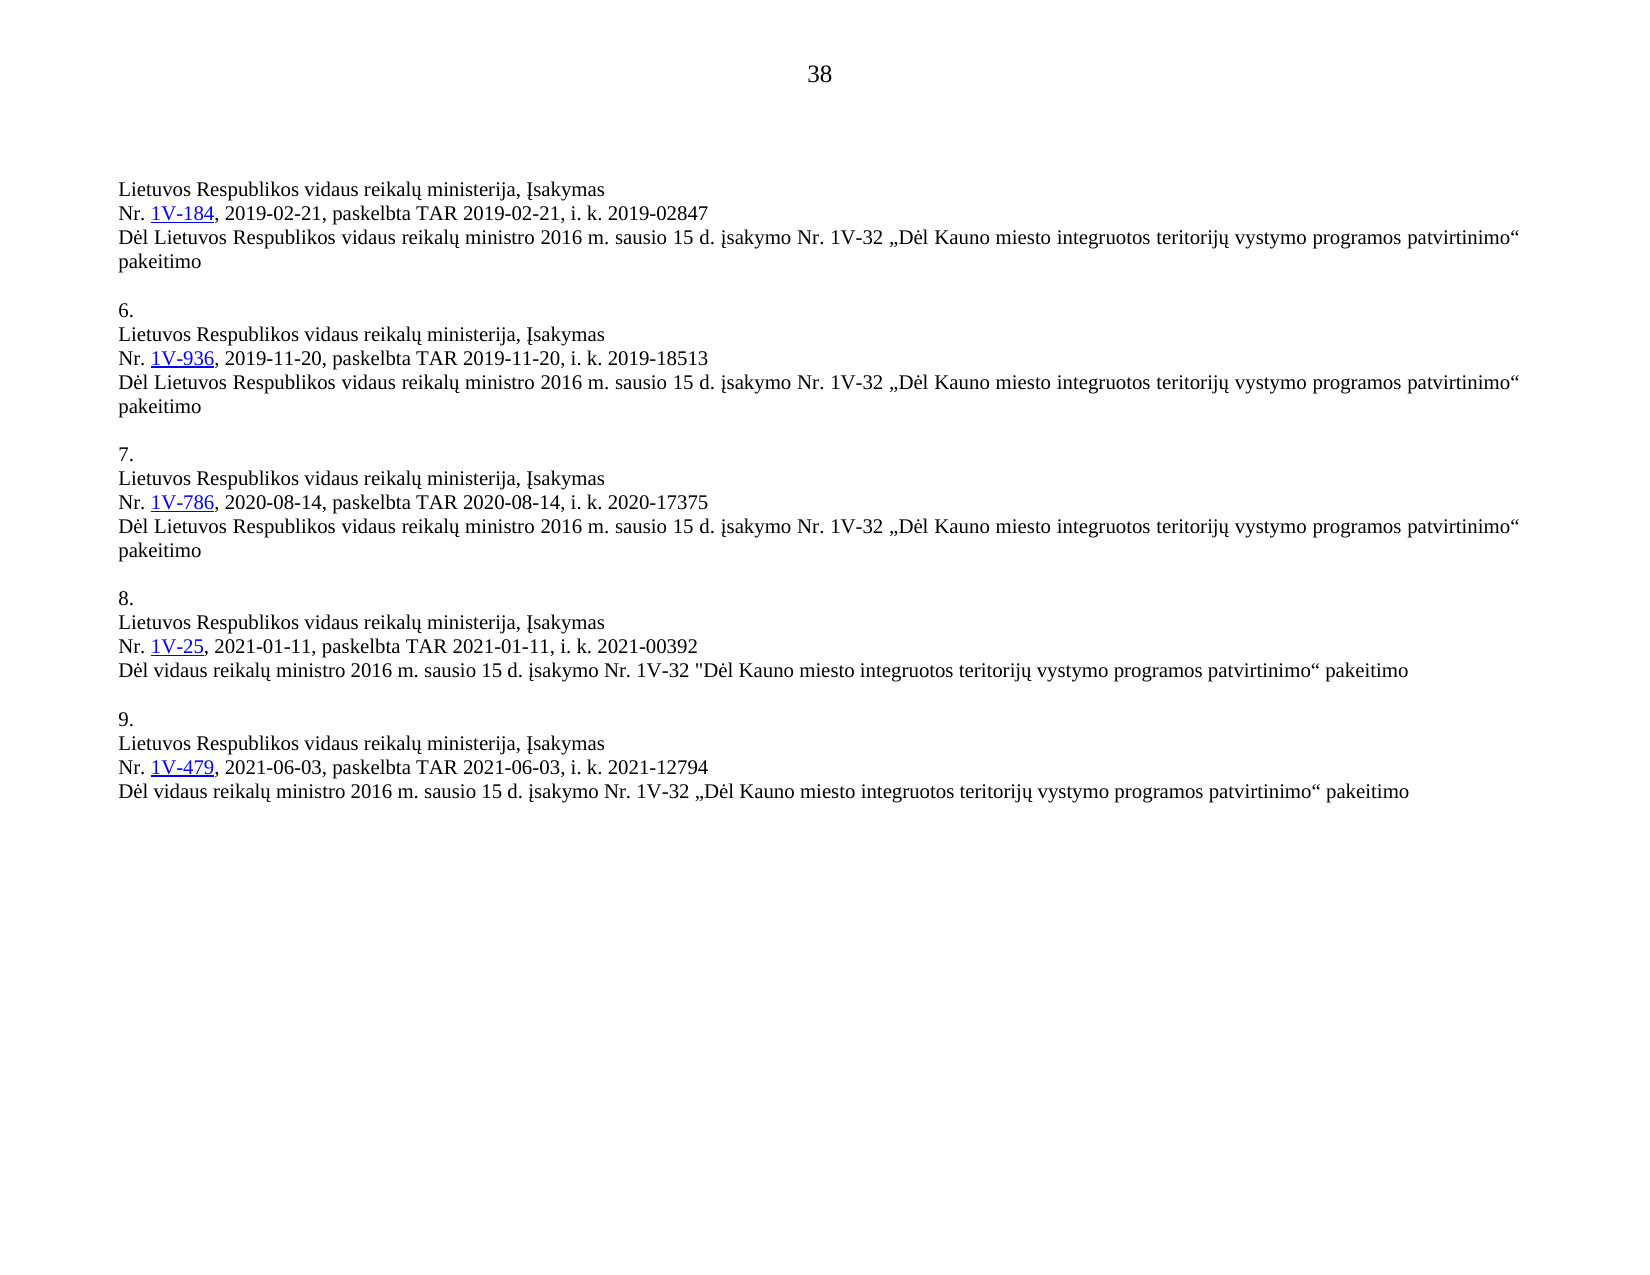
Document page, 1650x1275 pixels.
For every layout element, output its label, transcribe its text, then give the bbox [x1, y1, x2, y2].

text 9. [118, 707, 1521, 731]
text Dėl Lietuvos Respublikos vidaus reikalų ministro 2016 m. sausio 15 d. įsakymo Nr. 1V-32 „Dėl Kauno miesto integruotos teritorijų vystymo programos patvirtinimo“ pakeitimo [118, 370, 1521, 418]
text Nr. 1V-936, 2019-11-20, paskelbta TAR 2019-11-20, i. k. 2019-18513 [118, 346, 1521, 370]
text Nr. 1V-184, 2019-02-21, paskelbta TAR 2019-02-21, i. k. 2019-02847 [118, 201, 1521, 225]
text Lietuvos Respublikos vidaus reikalų ministerija, Įsakymas [118, 610, 1521, 634]
text 6. [118, 297, 1521, 322]
text Lietuvos Respublikos vidaus reikalų ministerija, Įsakymas [118, 466, 1521, 490]
text Nr. 1V-479, 2021-06-03, paskelbta TAR 2021-06-03, i. k. 2021-12794 [118, 755, 1521, 779]
text Dėl Lietuvos Respublikos vidaus reikalų ministro 2016 m. sausio 15 d. įsakymo Nr. 1V-32 „Dėl Kauno miesto integruotos teritorijų vystymo programos patvirtinimo“ pakeitimo [118, 514, 1521, 562]
text Dėl vidaus reikalų ministro 2016 m. sausio 15 d. įsakymo Nr. 1V-32 "Dėl Kauno miesto integruotos teritorijų vystymo programos patvirtinimo“ pakeitimo [118, 658, 1521, 682]
text Dėl Lietuvos Respublikos vidaus reikalų ministro 2016 m. sausio 15 d. įsakymo Nr. 1V-32 „Dėl Kauno miesto integruotos teritorijų vystymo programos patvirtinimo“ pakeitimo [118, 225, 1521, 273]
text 8. [118, 586, 1521, 610]
text Lietuvos Respublikos vidaus reikalų ministerija, Įsakymas [118, 731, 1521, 755]
text Dėl vidaus reikalų ministro 2016 m. sausio 15 d. įsakymo Nr. 1V-32 „Dėl Kauno miesto integruotos teritorijų vystymo programos patvirtinimo“ pakeitimo [118, 779, 1521, 803]
text Lietuvos Respublikos vidaus reikalų ministerija, Įsakymas [118, 177, 1521, 201]
text Nr. 1V-786, 2020-08-14, paskelbta TAR 2020-08-14, i. k. 2020-17375 [118, 490, 1521, 514]
text 7. [118, 442, 1521, 466]
text Lietuvos Respublikos vidaus reikalų ministerija, Įsakymas [118, 322, 1521, 346]
text Nr. 1V-25, 2021-01-11, paskelbta TAR 2021-01-11, i. k. 2021-00392 [118, 634, 1521, 658]
